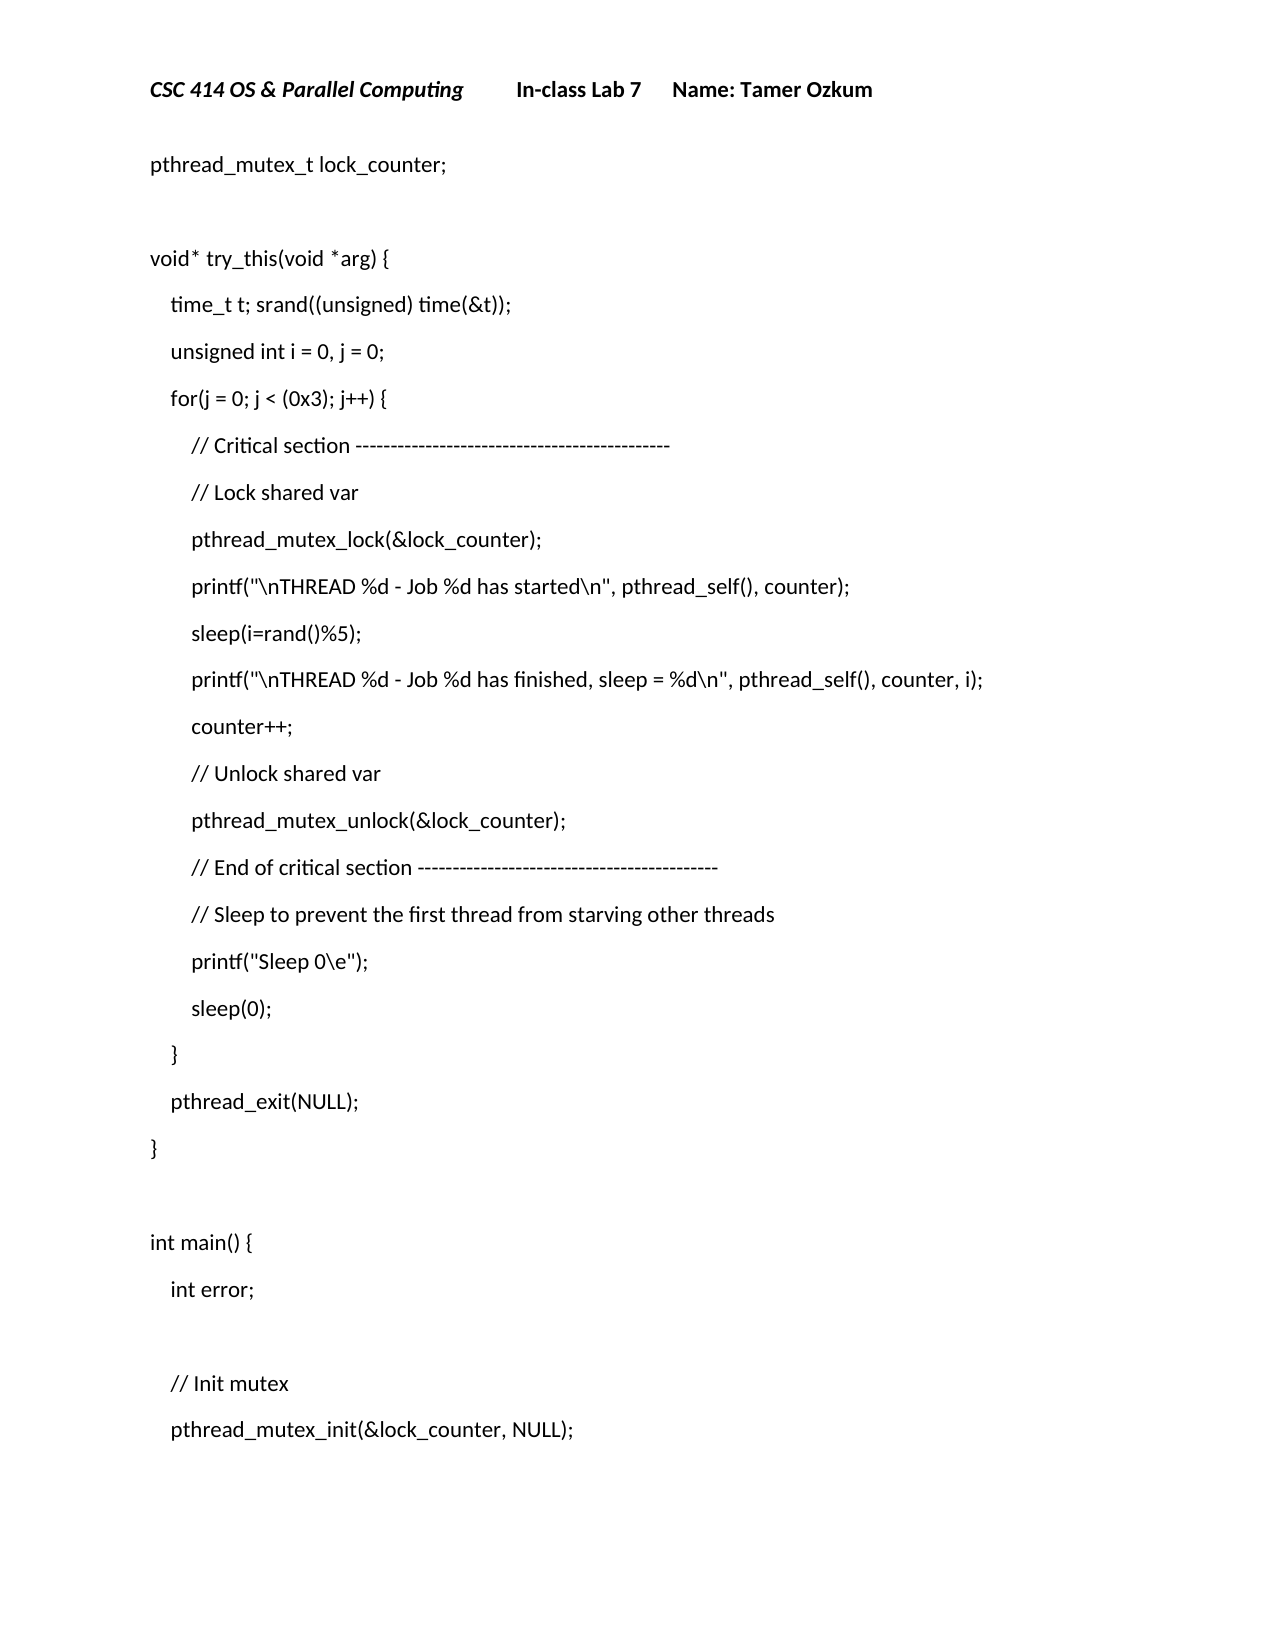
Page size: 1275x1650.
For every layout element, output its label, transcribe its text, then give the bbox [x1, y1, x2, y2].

text printf("\nTHREAD %d - Job %d has started\n", pthread_self(), counter); [150, 572, 1125, 600]
text sleep(0); [150, 994, 1125, 1022]
text } [150, 1134, 1125, 1162]
text // Lock shared var [150, 478, 1125, 506]
text pthread_mutex_lock(&lock_counter); [150, 525, 1125, 553]
text // Critical section --------------------------------------------- [150, 431, 1125, 459]
text // Unlock shared var [150, 759, 1125, 787]
text printf("\nTHREAD %d - Job %d has finished, sleep = %d\n", pthread_self(), counter, i); [150, 666, 1125, 694]
text int main() { [150, 1228, 1125, 1256]
text pthread_mutex_init(&lock_counter, NULL); [150, 1416, 1125, 1444]
text void* try_this(void *arg) { [150, 244, 1125, 272]
text pthread_exit(NULL); [150, 1087, 1125, 1116]
text for(j = 0; j < (0x3); j++) { [150, 384, 1125, 412]
text pthread_mutex_unlock(&lock_counter); [150, 806, 1125, 834]
text } [150, 1041, 1125, 1069]
text counter++; [150, 712, 1125, 741]
text // Init mutex [150, 1369, 1125, 1397]
text time_t t; srand((unsigned) time(&t)); [150, 291, 1125, 319]
text pthread_mutex_t lock_counter; [150, 150, 1125, 178]
text unsigned int i = 0, j = 0; [150, 337, 1125, 366]
text int error; [150, 1275, 1125, 1303]
text printf("Sleep 0\e"); [150, 947, 1125, 975]
text sleep(i=rand()%5); [150, 619, 1125, 647]
text // End of critical section ------------------------------------------- [150, 853, 1125, 881]
text // Sleep to prevent the first thread from starving other threads [150, 900, 1125, 928]
